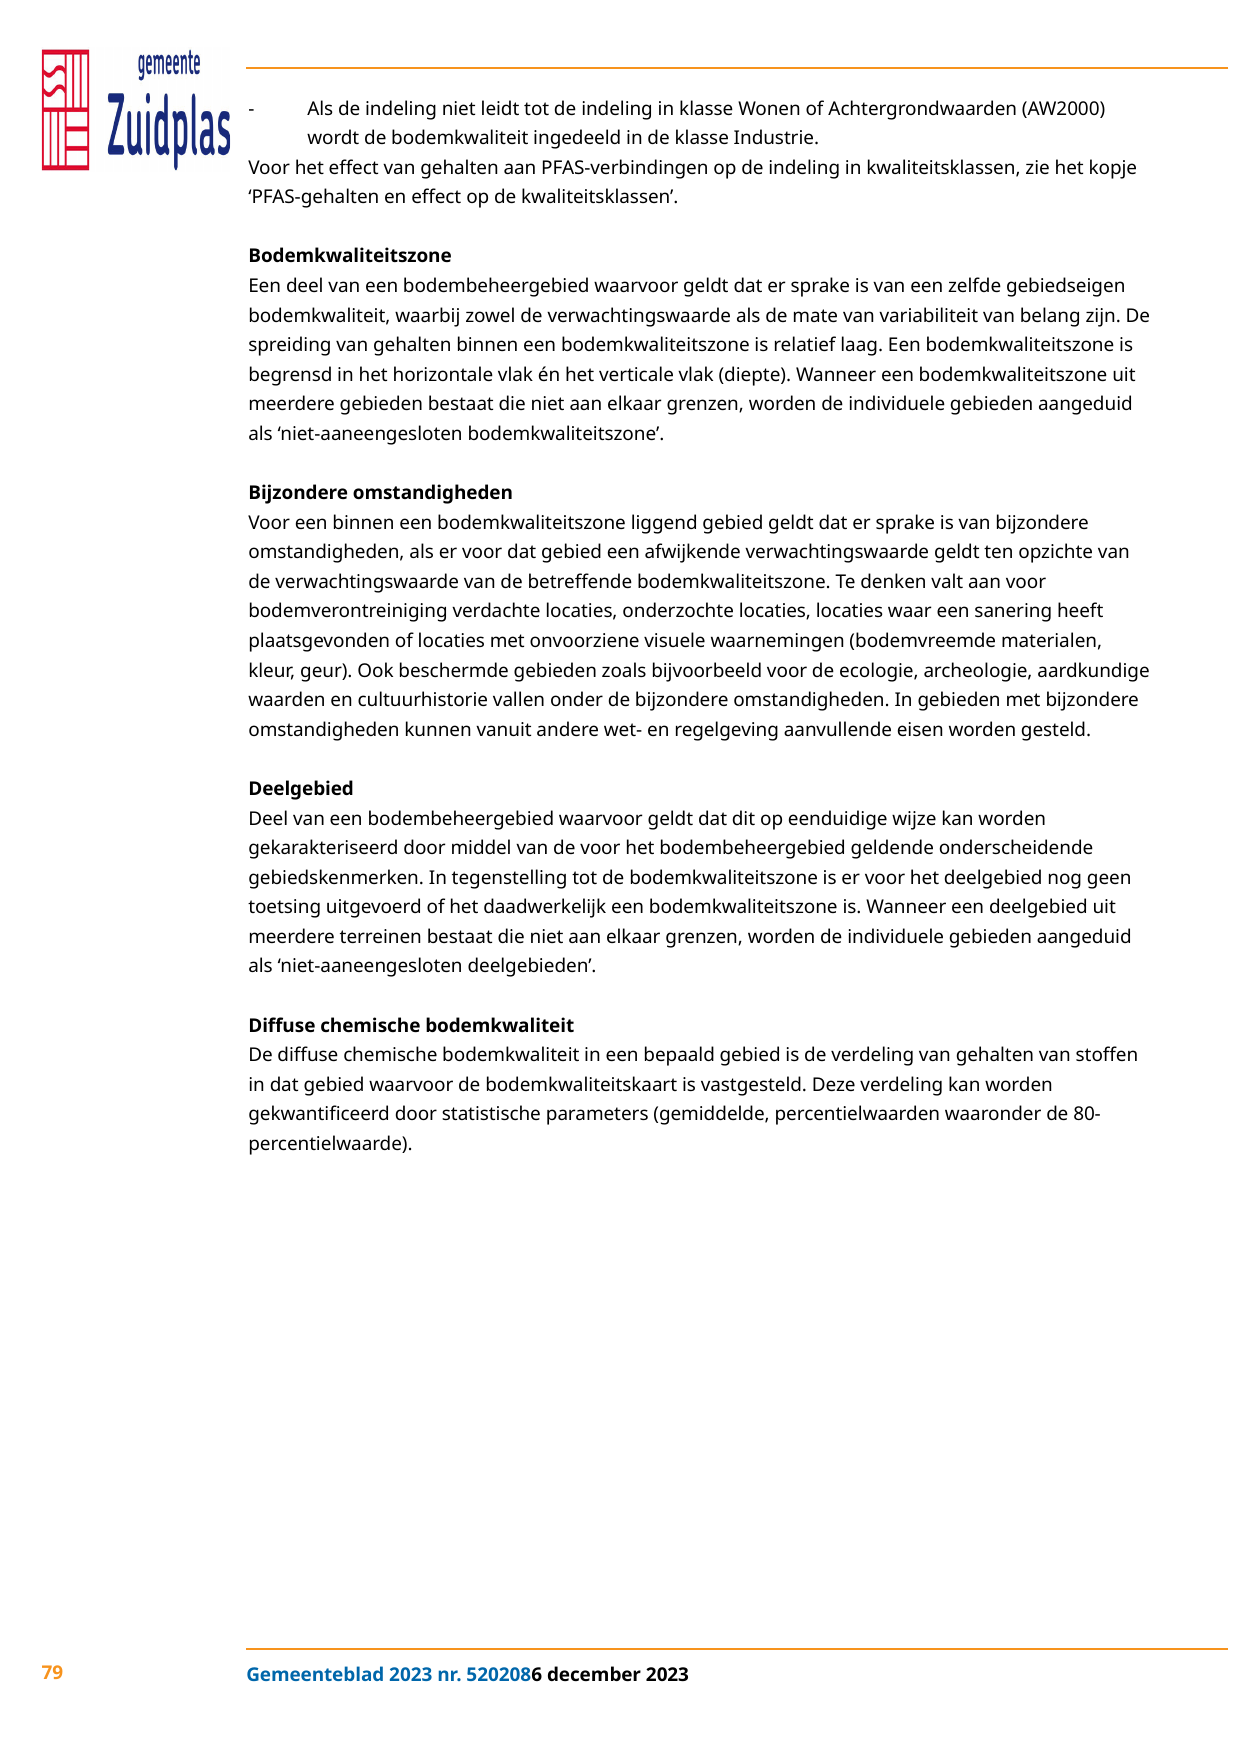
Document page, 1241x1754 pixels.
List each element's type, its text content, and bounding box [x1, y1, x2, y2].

text Deelgebied [248, 775, 1152, 801]
text Deel van een bodembeheergebied waarvoor geldt dat dit op eenduidige wijze kan worden gekarakteriseerd door middel van de voor het bodembeheergebied geldende onderscheidende gebiedskenmerken. In tegenstelling tot de bodemkwaliteitszone is er voor het deelgebied nog geen toetsing uitgevoerd of het daadwerkelijk een bodemkwaliteitszone is. Wanneer een deelgebied uit meerdere terreinen bestaat die niet aan elkaar grenzen, worden de individuele gebieden aangeduid als ‘niet-aaneengesloten deelgebieden’. [248, 805, 1152, 978]
text Een deel van een bodembeheergebied waarvoor geldt dat er sprake is van een zelfde gebiedseigen bodemkwaliteit, waarbij zowel de verwachtingswaarde als de mate van variabiliteit van belang zijn. De spreiding van gehalten binnen een bodemkwaliteitszone is relatief laag. Een bodemkwaliteitszone is begrensd in het horizontale vlak én het verticale vlak (diepte). Wanneer een bodemkwaliteitszone uit meerdere gebieden bestaat die niet aan elkaar grenzen, worden de individuele gebieden aangeduid als ‘niet-aaneengesloten bodemkwaliteitszone’. [248, 272, 1152, 446]
text Voor het effect van gehalten aan PFAS-verbindingen op de indeling in kwaliteitsklassen, zie het kopje ‘PFAS-gehalten en effect op de kwaliteitsklassen’. [248, 154, 1152, 209]
text De diffuse chemische bodemkwaliteit in een bepaald gebied is de verdeling van gehalten van stoffen in dat gebied waarvoor de bodemkwaliteitskaart is vastgesteld. Deze verdeling kan worden gekwantificeerd door statistische parameters (gemiddelde, percentielwaarden waaronder de 80-percentielwaarde). [248, 1041, 1152, 1156]
text Voor een binnen een bodemkwaliteitszone liggend gebied geldt dat er sprake is van bijzondere omstandigheden, als er voor dat gebied een afwijkende verwachtingswaarde geldt ten opzichte van de verwachtingswaarde van de betreffende bodemkwaliteitszone. Te denken valt aan voor bodemverontreiniging verdachte locaties, onderzochte locaties, locaties waar een sanering heeft plaatsgevonden of locaties met onvoorziene visuele waarnemingen (bodemvreemde materialen, kleur, geur). Ook beschermde gebieden zoals bijvoorbeeld voor de ecologie, archeologie, aardkundige waarden en cultuurhistorie vallen onder de bijzondere omstandigheden. In gebieden met bijzondere omstandigheden kunnen vanuit andere wet- en regelgeving aanvullende eisen worden gesteld. [248, 509, 1152, 742]
text Diffuse chemische bodemkwaliteit [248, 1012, 1152, 1038]
text Bodemkwaliteitszone [248, 243, 1152, 268]
text Bijzondere omstandigheden [248, 479, 1152, 505]
picture [41, 47, 231, 172]
list Als de indeling niet leidt tot de indeling in klasse Wonen of Achtergrondwaarden (AW2000) wordt de bodemkwaliteit ingedeeld in de klasse Industrie. [248, 95, 1152, 150]
